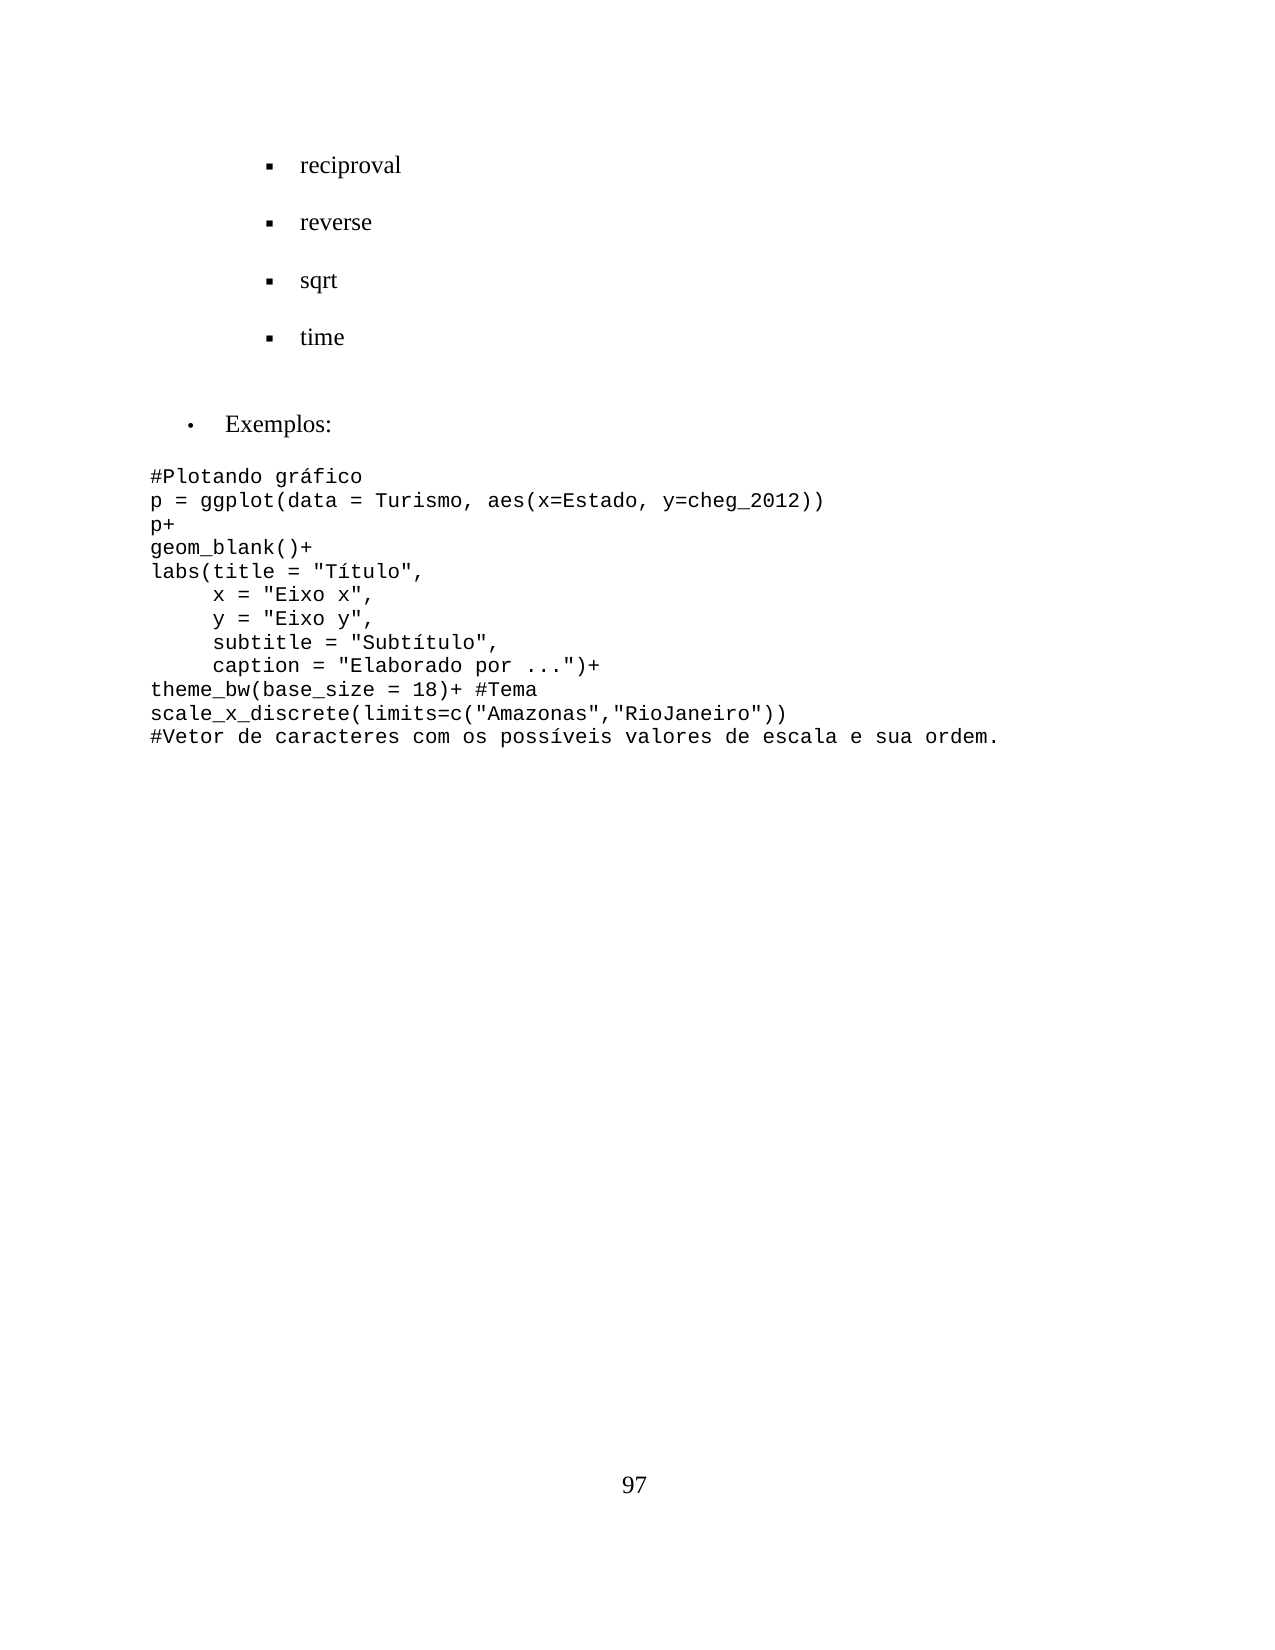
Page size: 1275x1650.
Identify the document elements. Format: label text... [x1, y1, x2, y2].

text #Vetor de caracteres com os possíveis valores de escala e sua ordem. [150, 726, 1125, 750]
list Exemplos: [187, 409, 1125, 466]
text scale_x_discrete(limits=c("Amazonas","RioJaneiro")) [150, 703, 1125, 726]
text caption = "Elaborado por ...")+ [150, 655, 1125, 679]
text p = ggplot(data = Turismo, aes(x=Estado, y=cheg_2012)) [150, 490, 1125, 513]
list reverse [262, 207, 1125, 265]
text p+ [150, 513, 1125, 537]
text #Plotando gráfico [150, 466, 1125, 490]
text geom_blank()+ [150, 537, 1125, 561]
text y = "Eixo y", [150, 608, 1125, 632]
text subtitle = "Subtítulo", [150, 632, 1125, 655]
list time [262, 322, 1125, 380]
list reciproval [262, 150, 1125, 207]
text labs(title = "Título", [150, 561, 1125, 584]
text theme_bw(base_size = 18)+ #Tema [150, 679, 1125, 703]
text x = "Eixo x", [150, 584, 1125, 608]
list sqrt [262, 265, 1125, 322]
